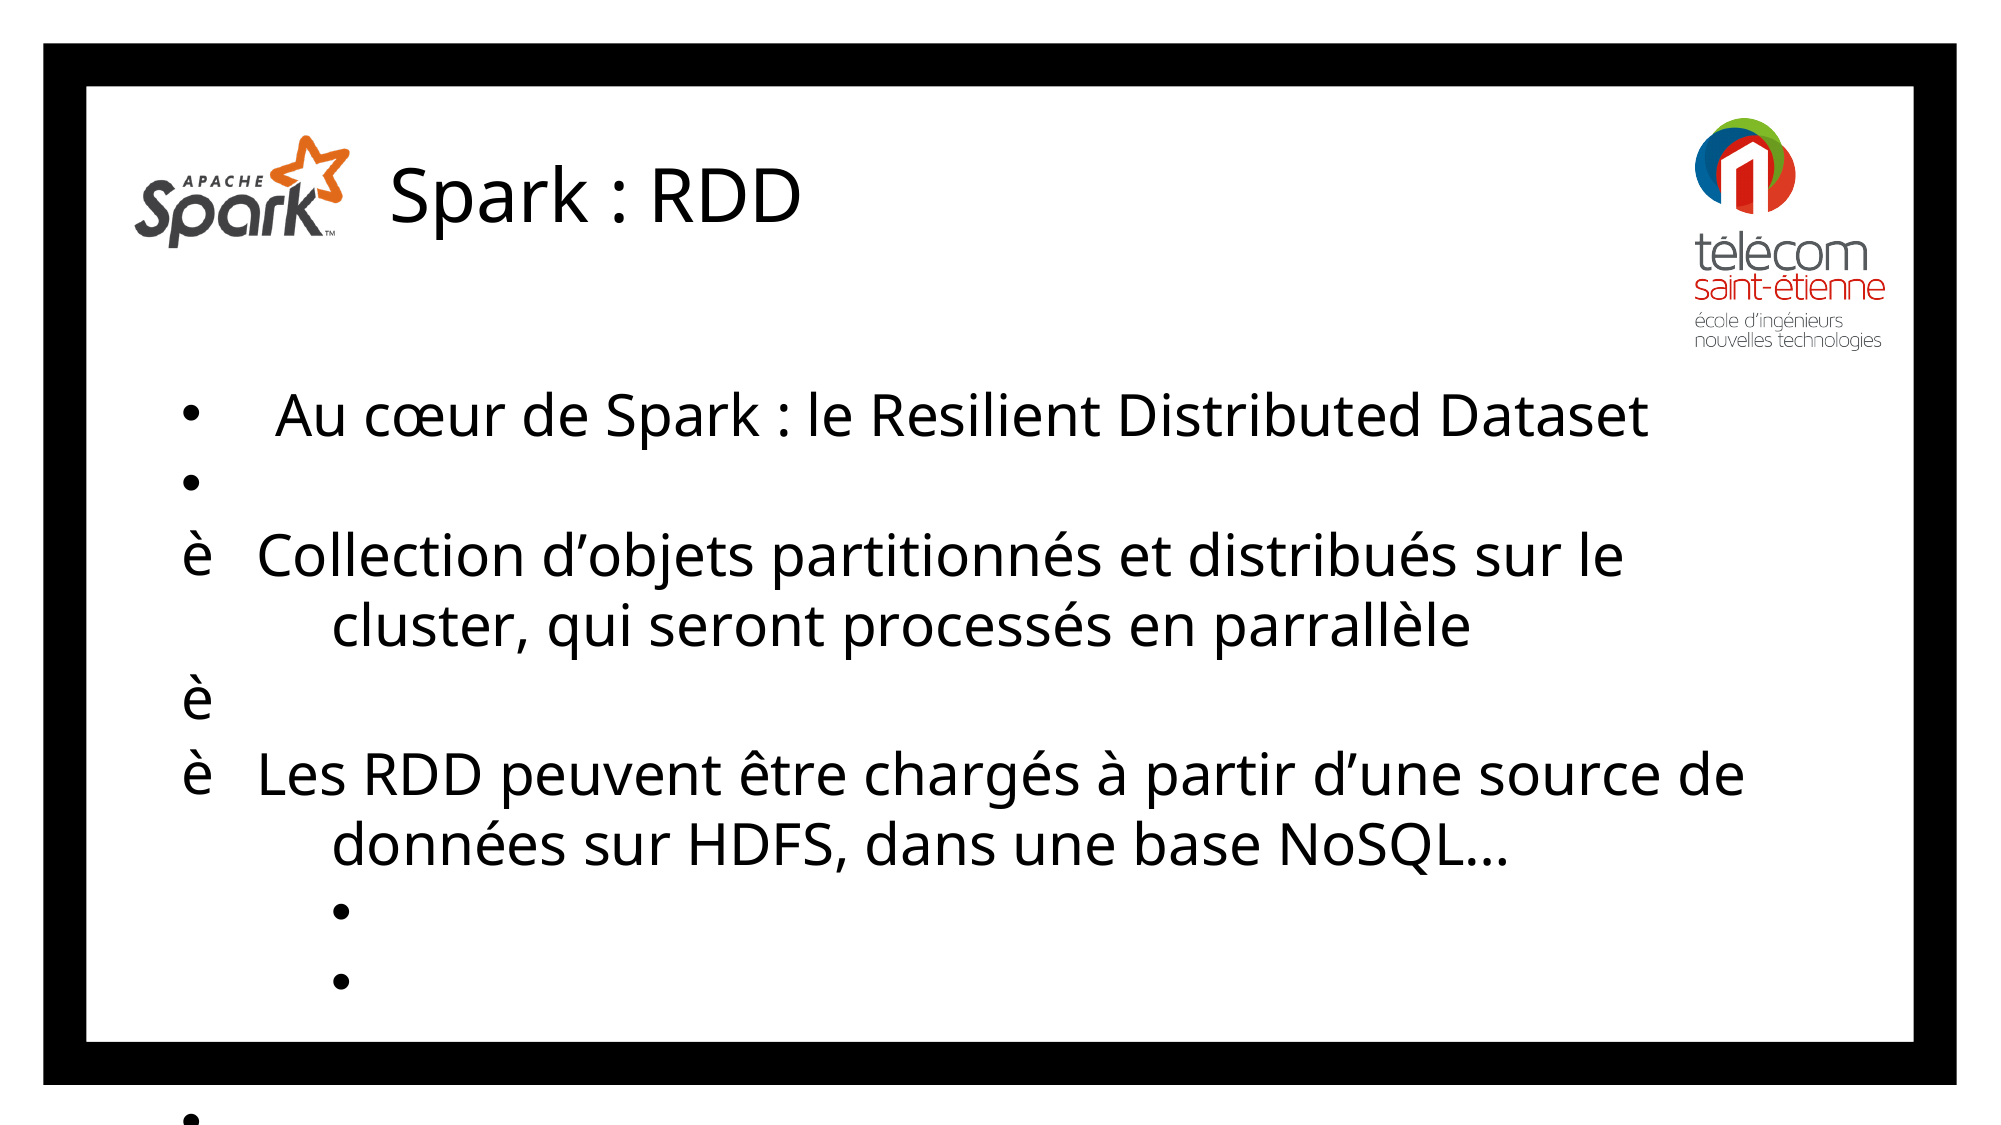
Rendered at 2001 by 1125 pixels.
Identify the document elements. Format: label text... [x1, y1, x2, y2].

title Spark : RDD [369, 138, 1849, 304]
text_box Au cœur de Spark : le Resilient Distributed Dataset Collection d’objets partitionnés et distribués sur le cluster, qui seront processés en parrallèle Les RDD peuvent être chargés à partir d’une source de données sur HDFS, dans une base NoSQL… [166, 370, 1785, 1125]
picture [1695, 118, 1885, 351]
picture [133, 135, 350, 250]
